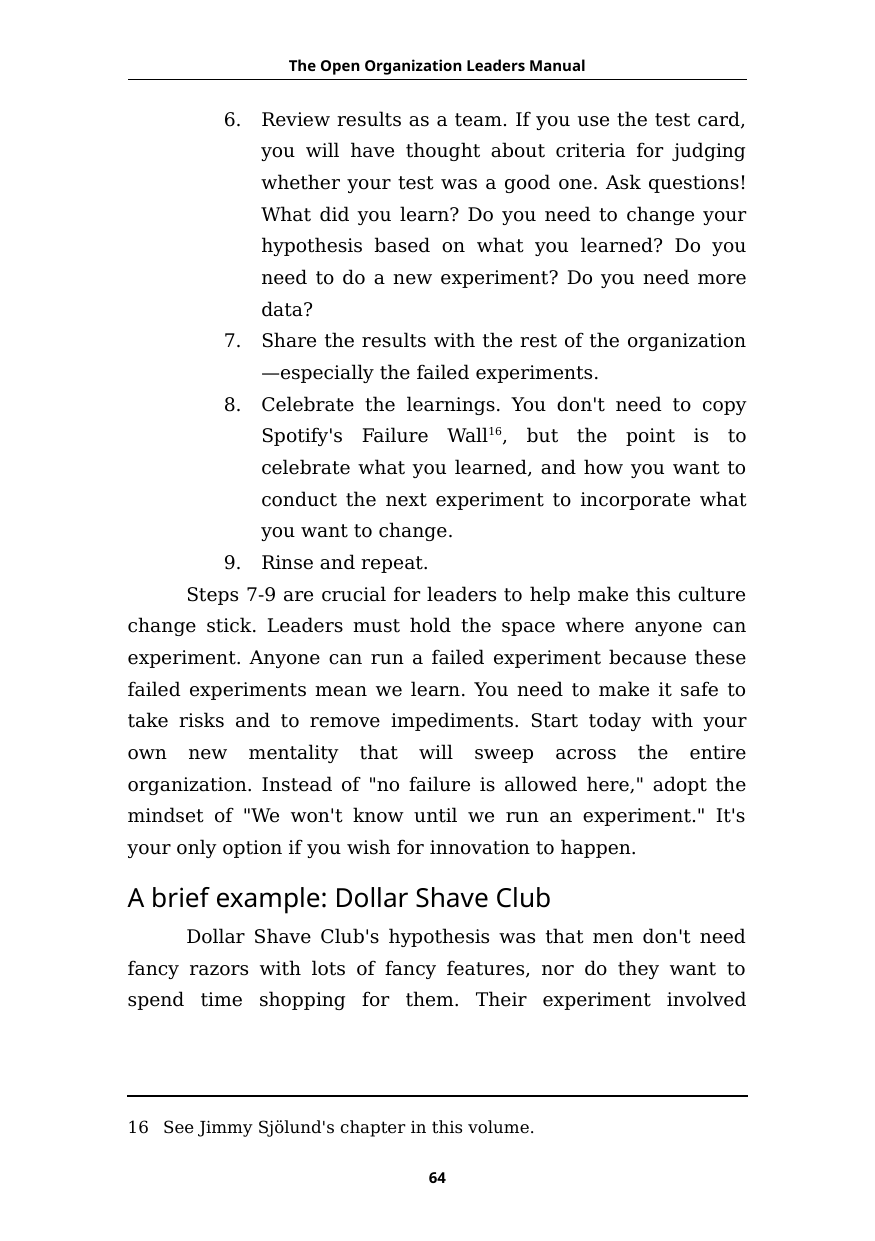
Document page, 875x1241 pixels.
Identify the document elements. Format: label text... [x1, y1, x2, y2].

subtitle A brief example: Dollar Shave Club [127, 883, 747, 914]
list Rinse and repeat. [223, 552, 747, 574]
list See Jimmy Sjölund's chapter in this volume. [127, 1118, 747, 1138]
list Review results as a team. If you use the test card, you will have thought about criteria for judging whether your test was a good one. Ask questions! What did you learn? Do you need to change your hypothesis based on what you learned? Do you need to do a new experiment? Do you need more data? [223, 109, 747, 321]
list Celebrate the learnings. You don't need to copy Spotify's Failure Wall, but the point is to celebrate what you learned, and how you want to conduct the next experiment to incorporate what you want to change. [223, 394, 747, 542]
text Steps 7-9 are crucial for leaders to help make this culture change stick. Leaders must hold the space where anyone can experiment. Anyone can run a failed experiment because these failed experiments mean we learn. You need to make it safe to take risks and to remove impediments. Start today with your own new mentality that will sweep across the entire organization. Instead of "no failure is allowed here," adopt the mindset of "We won't know until we run an experiment." It's your only option if you wish for innovation to happen. [127, 584, 747, 859]
text Dollar Shave Club's hypothesis was that men don't need fancy razors with lots of fancy features, nor do they want to spend time shopping for them. Their experiment involved [127, 926, 747, 1011]
list Share the results with the rest of the organization—especially the failed experiments. [223, 330, 747, 384]
